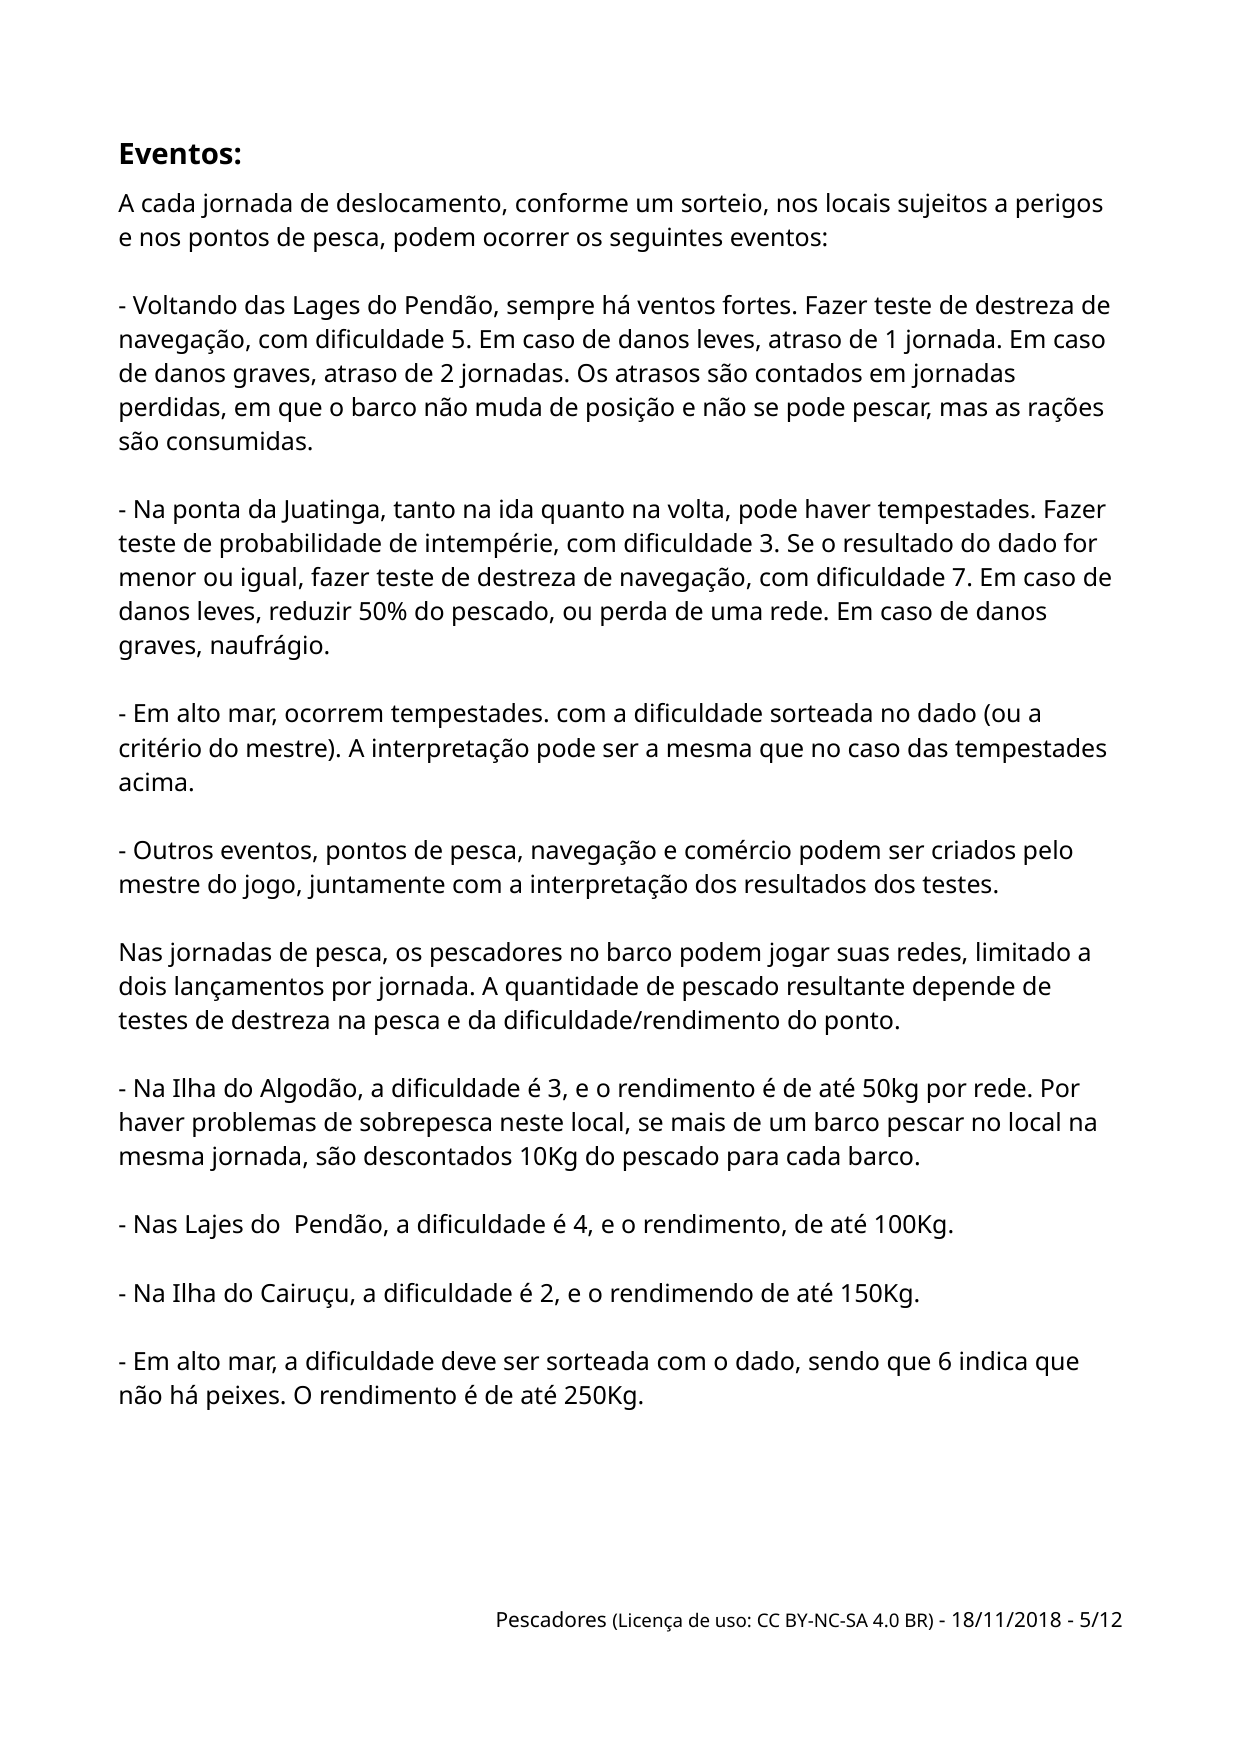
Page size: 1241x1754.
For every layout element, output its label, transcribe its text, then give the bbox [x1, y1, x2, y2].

text - Em alto mar, a dificuldade deve ser sorteada com o dado, sendo que 6 indica que não há peixes. O rendimento é de até 250Kg. [118, 1343, 1122, 1411]
subtitle Eventos: [118, 133, 1122, 173]
text Nas jornadas de pesca, os pescadores no barco podem jogar suas redes, limitado a dois lançamentos por jornada. A quantidade de pescado resultante depende de testes de destreza na pesca e da dificuldade/rendimento do ponto. [118, 934, 1122, 1037]
text - Na Ilha do Algodão, a dificuldade é 3, e o rendimento é de até 50kg por rede. Por haver problemas de sobrepesca neste local, se mais de um barco pescar no local na mesma jornada, são descontados 10Kg do pescado para cada barco. [118, 1071, 1122, 1173]
text - Na Ilha do Cairuçu, a dificuldade é 2, e o rendimendo de até 150Kg. [118, 1275, 1122, 1309]
text - Na ponta da Juatinga, tanto na ida quanto na volta, pode haver tempestades. Fazer teste de probabilidade de intempérie, com dificuldade 3. Se o resultado do dado for menor ou igual, fazer teste de destreza de navegação, com dificuldade 7. Em caso de danos leves, reduzir 50% do pescado, ou perda de uma rede. Em caso de danos graves, naufrágio. [118, 492, 1122, 662]
text - Nas Lajes do Pendão, a dificuldade é 4, e o rendimento, de até 100Kg. [118, 1207, 1122, 1241]
text - Em alto mar, ocorrem tempestades. com a dificuldade sorteada no dado (ou a critério do mestre). A interpretação pode ser a mesma que no caso das tempestades acima. [118, 696, 1122, 798]
text - Voltando das Lages do Pendão, sempre há ventos fortes. Fazer teste de destreza de navegação, com dificuldade 5. Em caso de danos leves, atraso de 1 jornada. Em caso de danos graves, atraso de 2 jornadas. Os atrasos são contados em jornadas perdidas, em que o barco não muda de posição e não se pode pescar, mas as rações são consumidas. [118, 287, 1122, 458]
text - Outros eventos, pontos de pesca, navegação e comércio podem ser criados pelo mestre do jogo, juntamente com a interpretação dos resultados dos testes. [118, 832, 1122, 901]
text A cada jornada de deslocamento, conforme um sorteio, nos locais sujeitos a perigos e nos pontos de pesca, podem ocorrer os seguintes eventos: [118, 185, 1122, 253]
